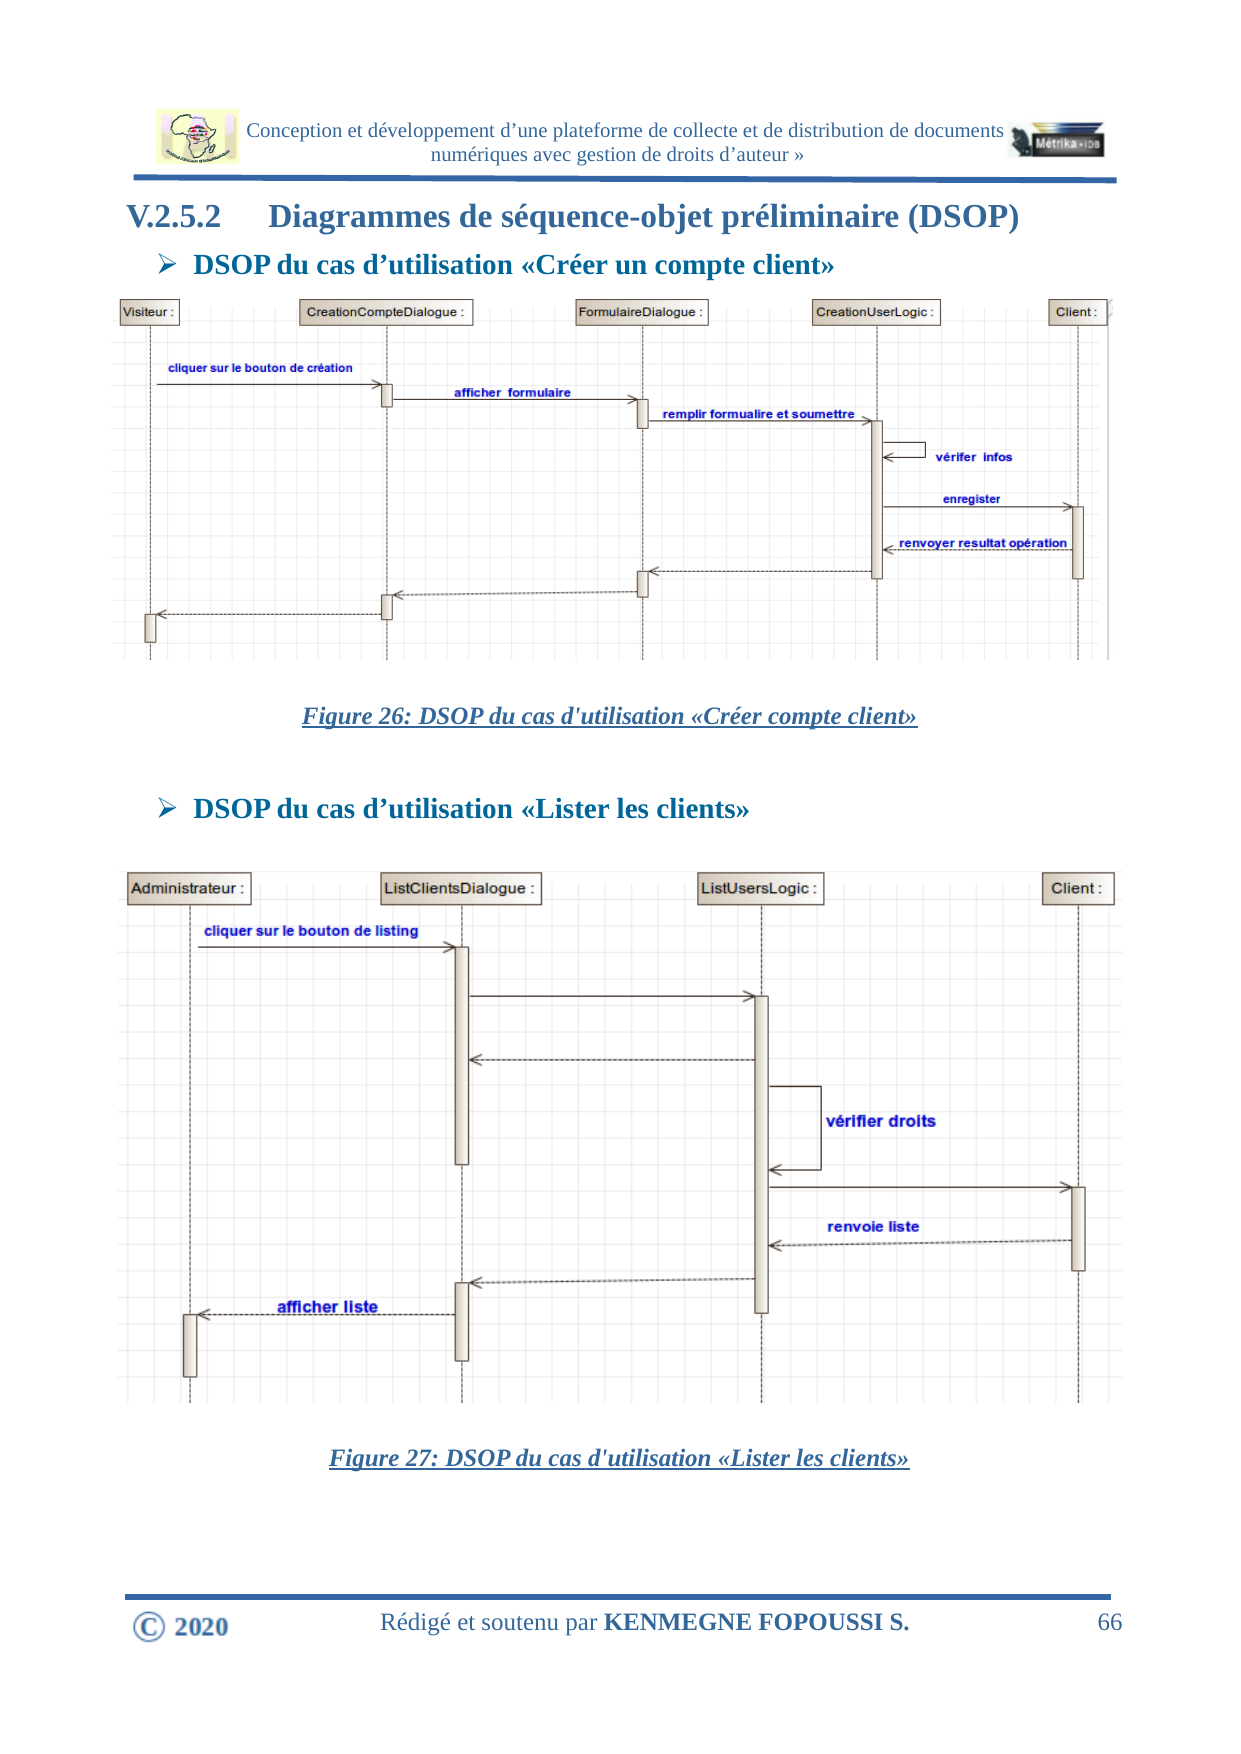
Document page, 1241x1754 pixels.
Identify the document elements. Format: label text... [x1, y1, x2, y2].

text Figure 26: DSOP du cas d'utilisation «Créer compte client» [109, 701, 1113, 730]
picture [108, 299, 1113, 660]
picture [158, 797, 174, 807]
picture [154, 107, 241, 166]
picture [158, 253, 174, 263]
text Figure 27: DSOP du cas d'utilisation «Lister les clients» [118, 1443, 1122, 1472]
list DSOP du cas d’utilisation «Lister les clients» [156, 791, 1122, 825]
picture [118, 871, 1123, 1403]
picture [1003, 116, 1109, 160]
list DSOP du cas d’utilisation «Créer un compte client» [156, 247, 1122, 281]
subtitle Diagrammes de séquence-objet préliminaire (DSOP) [118, 196, 1122, 234]
picture [126, 1604, 231, 1647]
